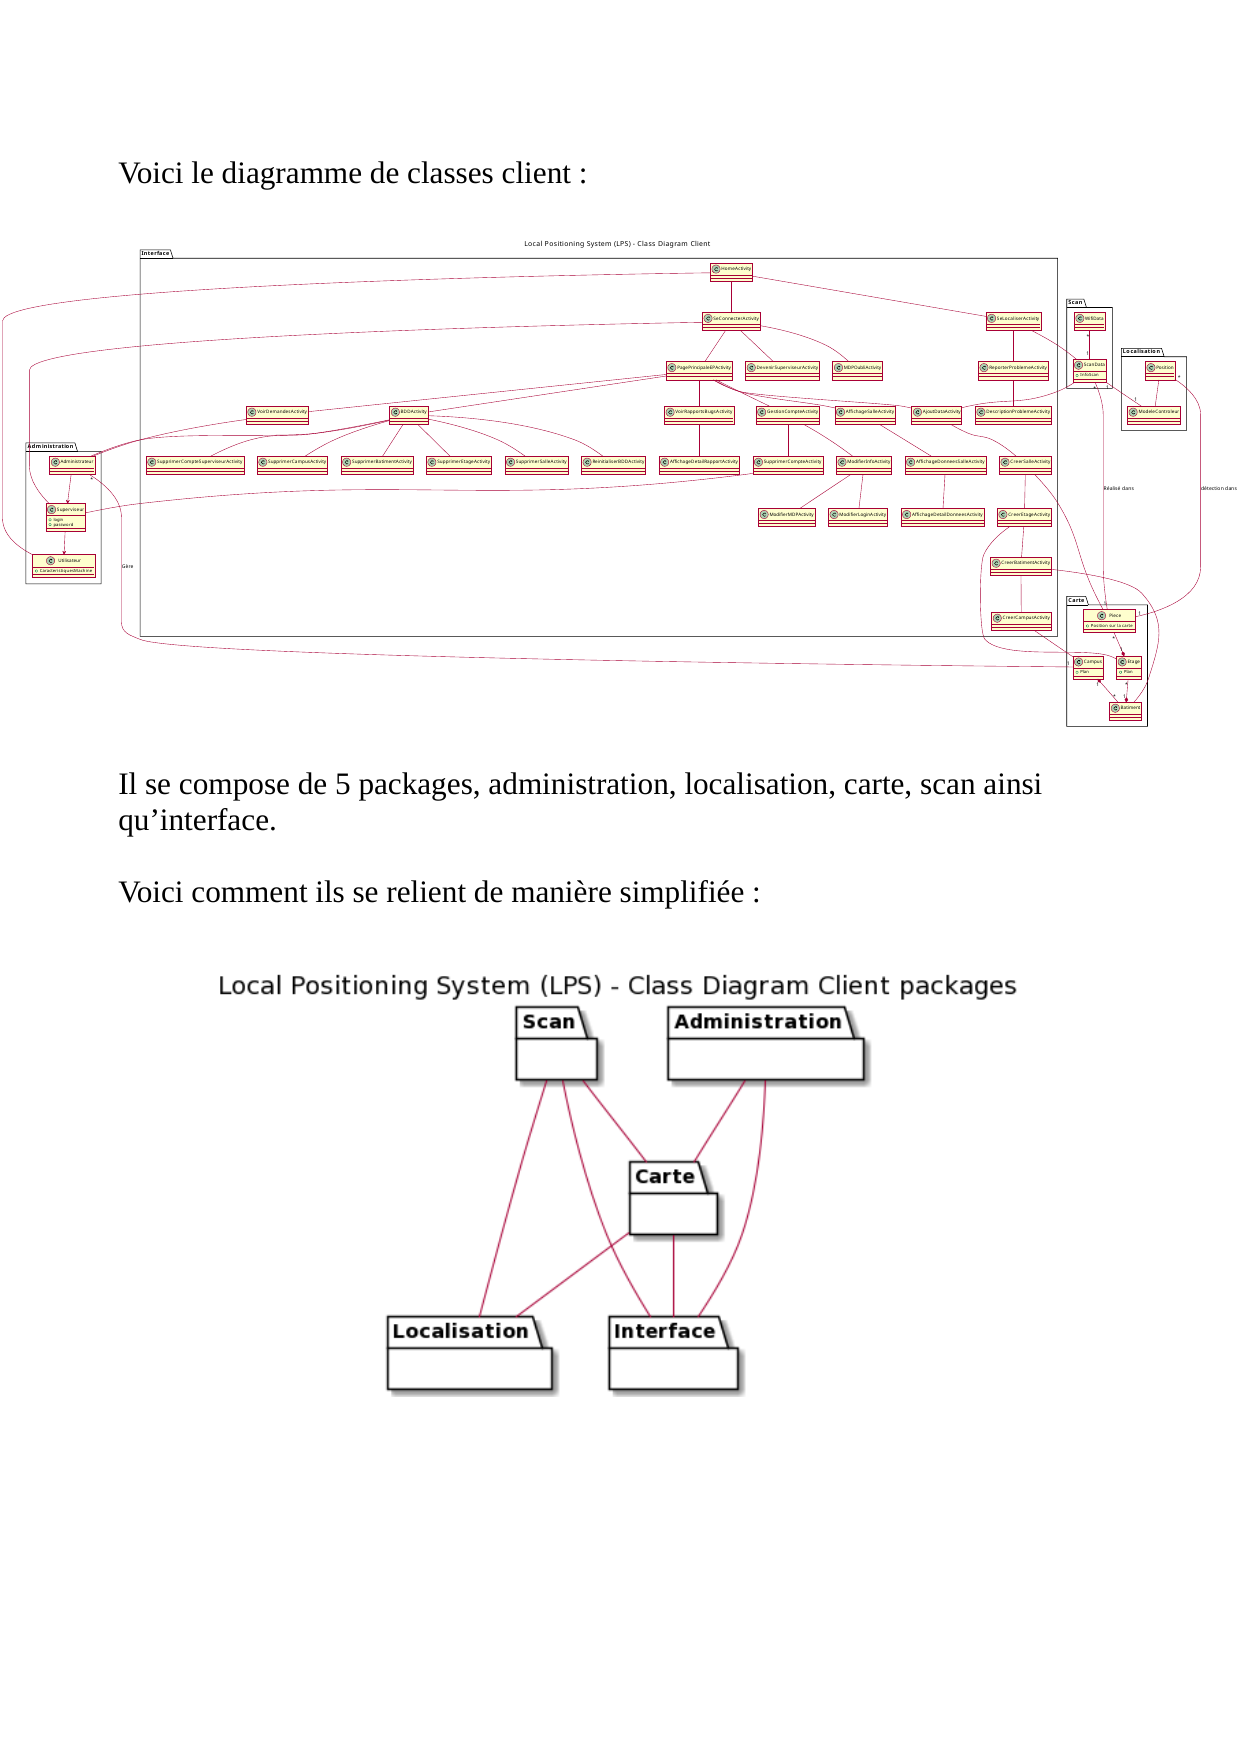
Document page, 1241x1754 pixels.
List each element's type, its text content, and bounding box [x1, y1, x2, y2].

picture [215, 971, 1025, 1397]
text Voici comment ils se relient de manière simplifiée : [118, 873, 1122, 909]
text Il se compose de 5 packages, administration, localisation, carte, scan ainsi qu’interface. [118, 765, 1122, 837]
text Voici le diagramme de classes client : [118, 154, 1122, 190]
